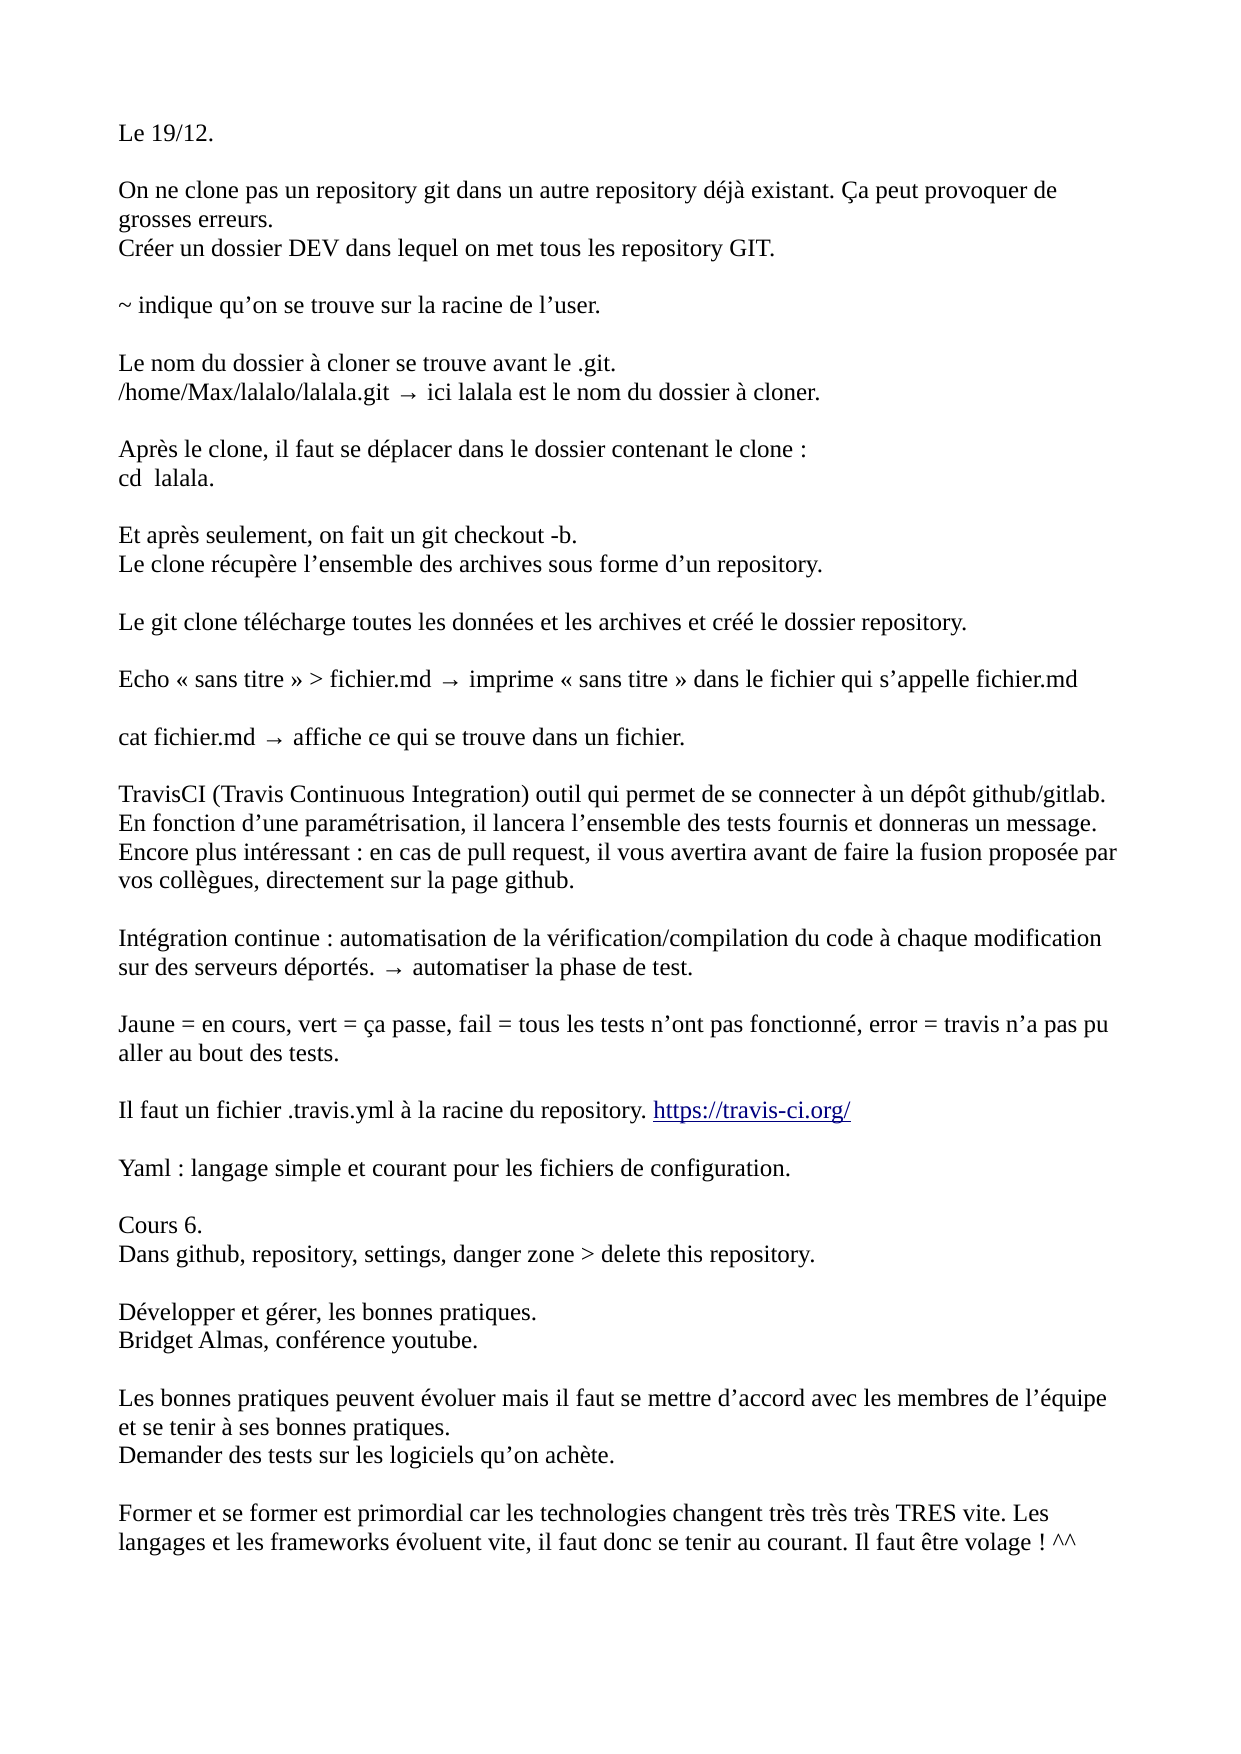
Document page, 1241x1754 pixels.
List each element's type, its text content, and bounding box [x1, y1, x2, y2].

text Le nom du dossier à cloner se trouve avant le .git. [118, 348, 1122, 377]
text Après le clone, il faut se déplacer dans le dossier contenant le clone : [118, 434, 1122, 463]
text Demander des tests sur les logiciels qu’on achète. [118, 1441, 1122, 1469]
text On ne clone pas un repository git dans un autre repository déjà existant. Ça peut provoquer de grosses erreurs. [118, 176, 1122, 233]
text cat fichier.md → affiche ce qui se trouve dans un fichier. [118, 722, 1122, 751]
text Echo « sans titre » > fichier.md → imprime « sans titre » dans le fichier qui s’appelle fichier.md [118, 664, 1122, 693]
text Et après seulement, on fait un git checkout -b. [118, 521, 1122, 549]
text Encore plus intéressant : en cas de pull request, il vous avertira avant de faire la fusion proposée par vos collègues, directement sur la page github. [118, 837, 1122, 894]
text cd lalala. [118, 463, 1122, 492]
text Les bonnes pratiques peuvent évoluer mais il faut se mettre d’accord avec les membres de l’équipe et se tenir à ses bonnes pratiques. [118, 1383, 1122, 1441]
text Le git clone télécharge toutes les données et les archives et créé le dossier repository. [118, 607, 1122, 636]
text TravisCI (Travis Continuous Integration) outil qui permet de se connecter à un dépôt github/gitlab. En fonction d’une paramétrisation, il lancera l’ensemble des tests fournis et donneras un message. [118, 779, 1122, 837]
text Il faut un fichier .travis.yml à la racine du repository. https://travis-ci.org/ [118, 1096, 1122, 1124]
text Intégration continue : automatisation de la vérification/compilation du code à chaque modification sur des serveurs déportés. → automatiser la phase de test. [118, 923, 1122, 981]
text Le 19/12. [118, 118, 1122, 147]
text Cours 6. [118, 1211, 1122, 1239]
text Jaune = en cours, vert = ça passe, fail = tous les tests n’ont pas fonctionné, error = travis n’a pas pu aller au bout des tests. [118, 1009, 1122, 1067]
text Créer un dossier DEV dans lequel on met tous les repository GIT. [118, 233, 1122, 262]
text Le clone récupère l’ensemble des archives sous forme d’un repository. [118, 549, 1122, 578]
text Former et se former est primordial car les technologies changent très très très TRES vite. Les langages et les frameworks évoluent vite, il faut donc se tenir au courant. Il faut être volage ! ^^ [118, 1498, 1122, 1556]
text Yaml : langage simple et courant pour les fichiers de configuration. [118, 1153, 1122, 1182]
text Développer et gérer, les bonnes pratiques. [118, 1297, 1122, 1326]
text ~ indique qu’on se trouve sur la racine de l’user. [118, 291, 1122, 319]
text Bridget Almas, conférence youtube. [118, 1326, 1122, 1354]
text Dans github, repository, settings, danger zone > delete this repository. [118, 1239, 1122, 1268]
text /home/Max/lalalo/lalala.git → ici lalala est le nom du dossier à cloner. [118, 377, 1122, 406]
